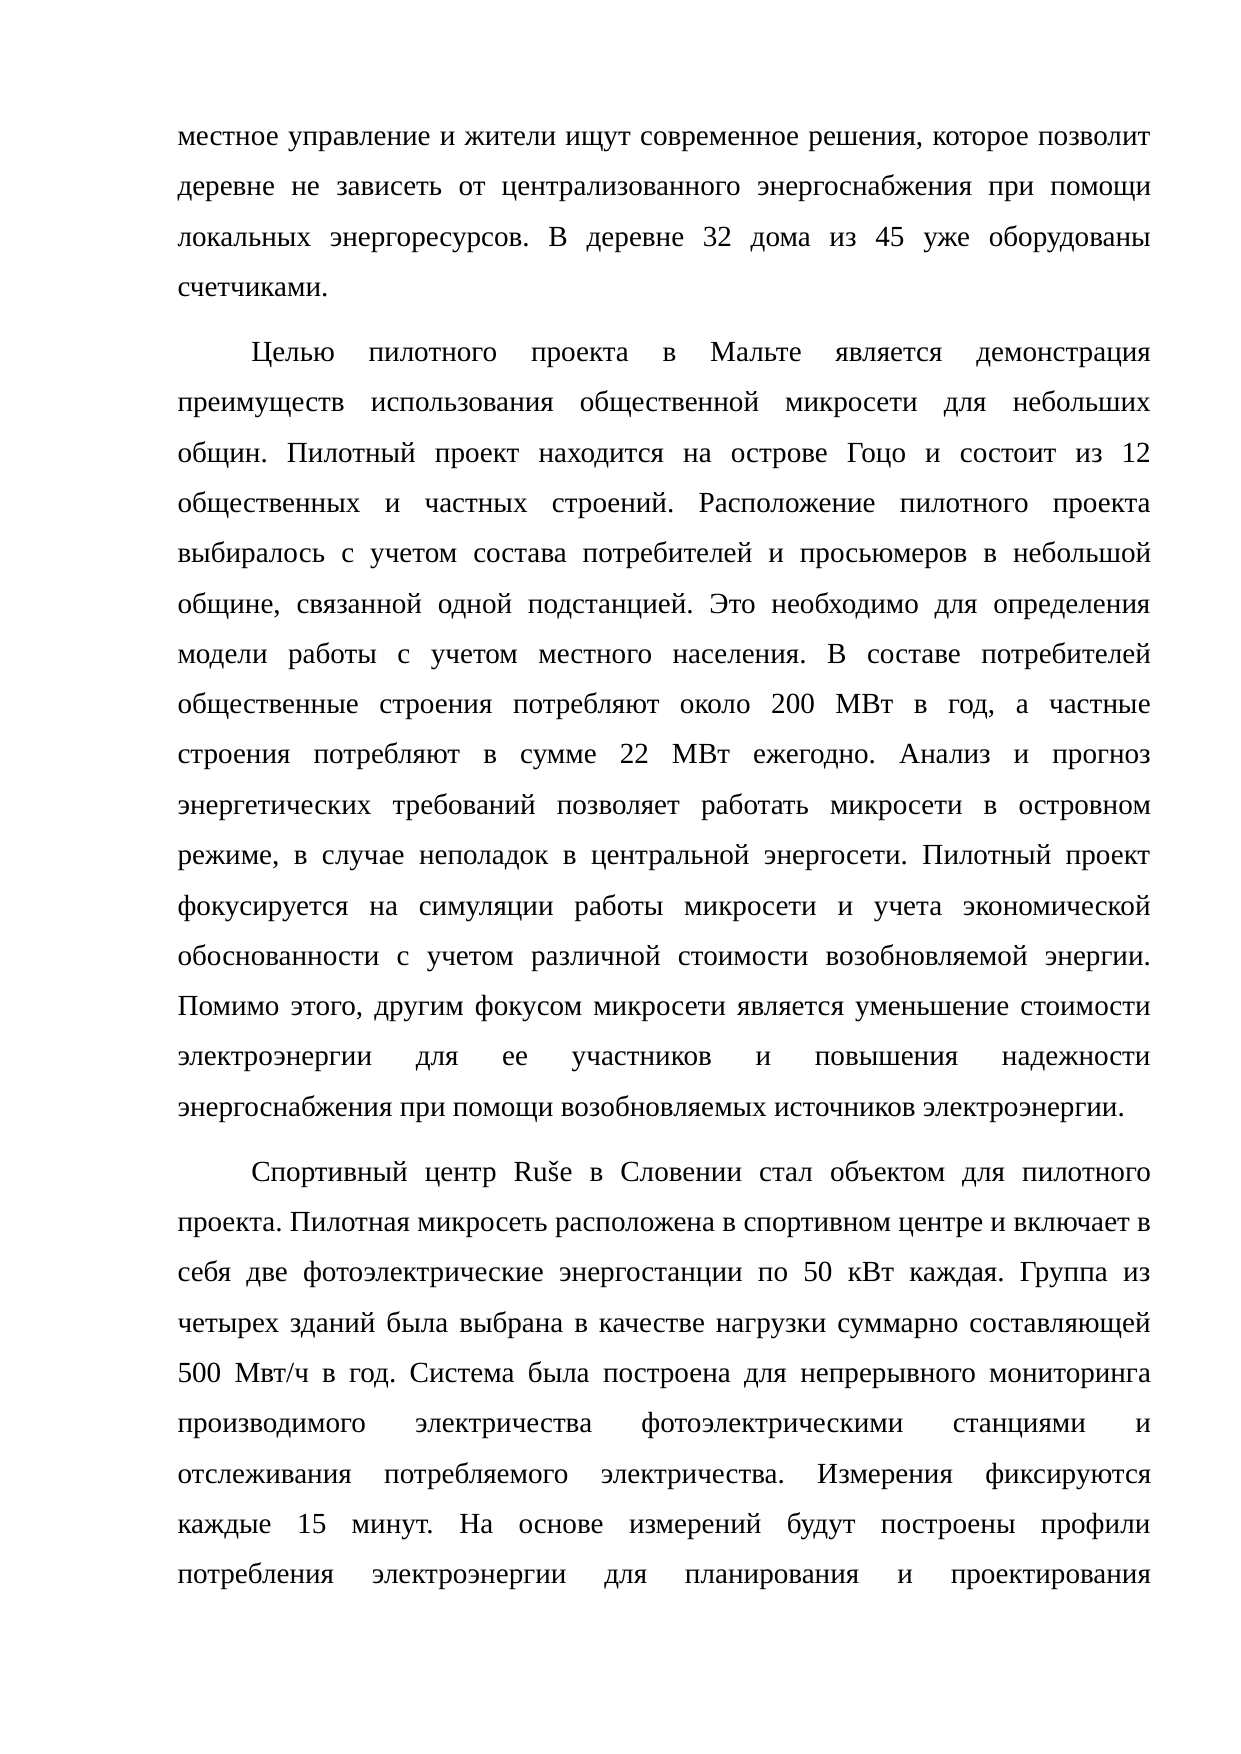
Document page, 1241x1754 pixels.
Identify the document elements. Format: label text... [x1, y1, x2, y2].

text Целью пилотного проекта в Мальте является демонстрация преимуществ использования общественной микросети для небольших общин. Пилотный проект находится на острове Гоцо и состоит из 12 общественных и частных строений. Расположение пилотного проекта выбиралось c учетом состава потребителей и просьюмеров в небольшой общине, связанной одной подстанцией. Это необходимо для определения модели работы с учетом местного населения. В составе потребителей общественные строения потребляют около 200 МВт в год, а частные строения потребляют в сумме 22 МВт ежегодно. Анализ и прогноз энергетических требований позволяет работать микросети в островном режиме, в случае неполадок в центральной энергосети. Пилотный проект фокусируется на симуляции работы микросети и учета экономической обоснованности с учетом различной стоимости возобновляемой энергии. Помимо этого, другим фокусом микросети является уменьшение стоимости электроэнергии для ее участников и повышения надежности энергоснабжения при помощи возобновляемых источников электроэнергии. [177, 334, 1152, 1122]
text Спортивный центр Ruše в Словении стал объектом для пилотного проекта. Пилотная микросеть расположена в спортивном центре и включает в себя две фотоэлектрические энергостанции по 50 кВт каждая. Группа из четырех зданий была выбрана в качестве нагрузки суммарно составляющей 500 Мвт/ч в год. Система была построена для непрерывного мониторинга производимого электричества фотоэлектрическими станциями и отслеживания потребляемого электричества. Измерения фиксируются каждые 15 минут. На основе измерений будут построены профили потребления электроэнергии для планирования и проектирования [177, 1154, 1152, 1590]
text местное управление и жители ищут современное решения, которое позволит деревне не зависеть от централизованного энергоснабжения при помощи локальных энергоресурсов. В деревне 32 дома из 45 уже оборудованы счетчиками. [177, 118, 1152, 303]
